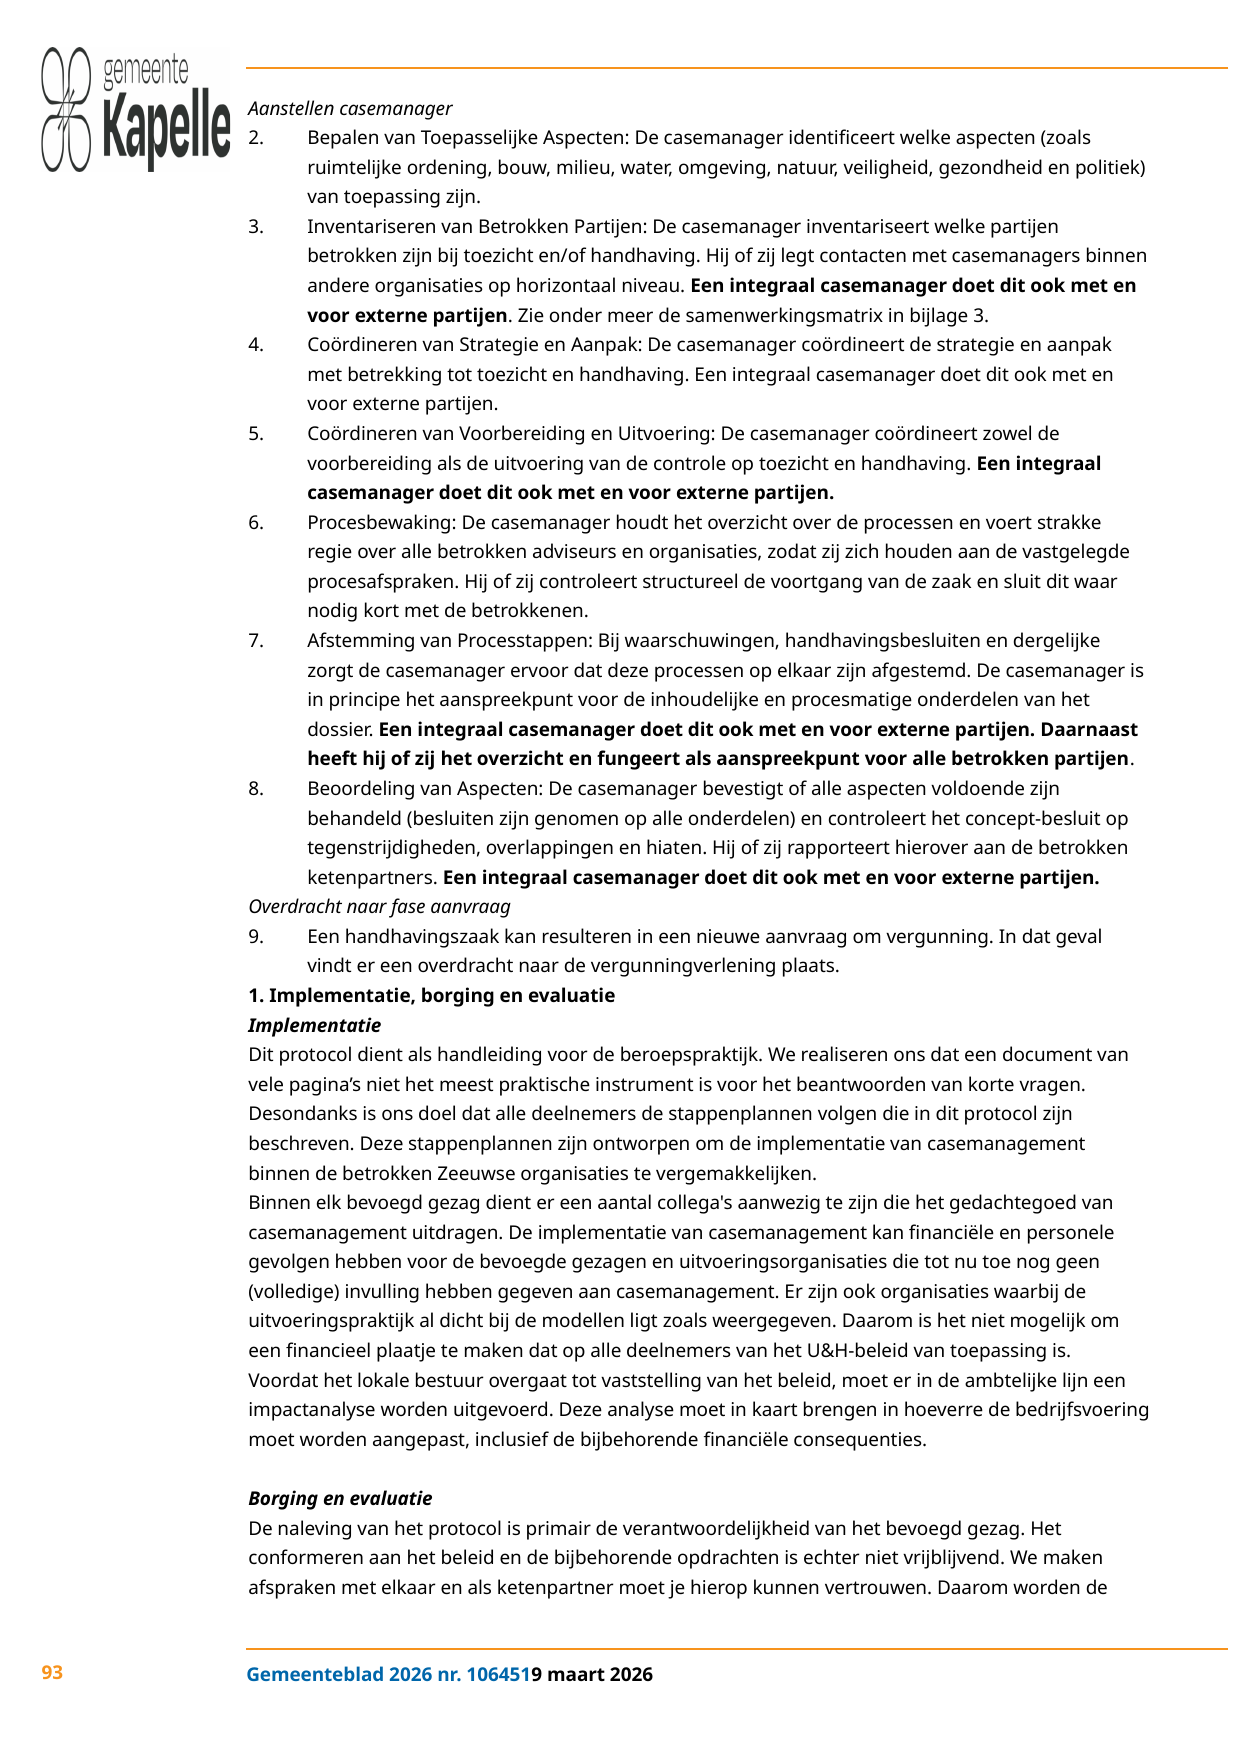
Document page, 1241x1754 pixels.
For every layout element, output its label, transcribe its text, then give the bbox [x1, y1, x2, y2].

text Dit protocol dient als handleiding voor de beroepspraktijk. We realiseren ons dat een document van vele pagina’s niet het meest praktische instrument is voor het beantwoorden van korte vragen. Desondanks is ons doel dat alle deelnemers de stappenplannen volgen die in dit protocol zijn beschreven. Deze stappenplannen zijn ontworpen om de implementatie van casemanagement binnen de betrokken Zeeuwse organisaties te vergemakkelijken. [248, 1041, 1152, 1186]
text Aanstellen casemanager [248, 95, 1152, 121]
list Beoordeling van Aspecten: De casemanager bevestigt of alle aspecten voldoende zijn behandeld (besluiten zijn genomen op alle onderdelen) en controleert het concept-besluit op tegenstrijdigheden, overlappingen en hiaten. Hij of zij rapporteert hierover aan de betrokken ketenpartners. Een integraal casemanager doet dit ook met en voor externe partijen. [248, 775, 1152, 890]
text Overdracht naar fase aanvraag [248, 893, 1152, 919]
list Inventariseren van Betrokken Partijen: De casemanager inventariseert welke partijen betrokken zijn bij toezicht en/of handhaving. Hij of zij legt contacten met casemanagers binnen andere organisaties op horizontaal niveau. Een integraal casemanager doet dit ook met en voor externe partijen. Zie onder meer de samenwerkingsmatrix in bijlage 3. [248, 213, 1152, 328]
text 1. Implementatie, borging en evaluatie [248, 982, 1152, 1008]
list Procesbewaking: De casemanager houdt het overzicht over de processen en voert strakke regie over alle betrokken adviseurs en organisaties, zodat zij zich houden aan de vastgelegde procesafspraken. Hij of zij controleert structureel de voortgang van de zaak en sluit dit waar nodig kort met de betrokkenen. [248, 509, 1152, 623]
list Coördineren van Voorbereiding en Uitvoering: De casemanager coördineert zowel de voorbereiding als de uitvoering van de controle op toezicht en handhaving. Een integraal casemanager doet dit ook met en voor externe partijen. [248, 420, 1152, 505]
text Binnen elk bevoegd gezag dient er een aantal collega's aanwezig te zijn die het gedachtegoed van casemanagement uitdragen. De implementatie van casemanagement kan financiële en personele gevolgen hebben voor de bevoegde gezagen en uitvoeringsorganisaties die tot nu toe nog geen (volledige) invulling hebben gegeven aan casemanagement. Er zijn ook organisaties waarbij de uitvoeringspraktijk al dicht bij de modellen ligt zoals weergegeven. Daarom is het niet mogelijk om een financieel plaatje te maken dat op alle deelnemers van het U&H-beleid van toepassing is. [248, 1189, 1152, 1363]
text De naleving van het protocol is primair de verantwoordelijkheid van het bevoegd gezag. Het conformeren aan het beleid en de bijbehorende opdrachten is echter niet vrijblijvend. We maken afspraken met elkaar en als ketenpartner moet je hierop kunnen vertrouwen. Daarom worden de [248, 1515, 1152, 1600]
list Afstemming van Processtappen: Bij waarschuwingen, handhavingsbesluiten en dergelijke zorgt de casemanager ervoor dat deze processen op elkaar zijn afgestemd. De casemanager is in principe het aanspreekpunt voor de inhoudelijke en procesmatige onderdelen van het dossier. Een integraal casemanager doet dit ook met en voor externe partijen. Daarnaast heeft hij of zij het overzicht en fungeert als aanspreekpunt voor alle betrokken partijen. [248, 627, 1152, 771]
text Voordat het lokale bestuur overgaat tot vaststelling van het beleid, moet er in de ambtelijke lijn een impactanalyse worden uitgevoerd. Deze analyse moet in kaart brengen in hoeverre de bedrijfsvoering moet worden aangepast, inclusief de bijbehorende financiële consequenties. [248, 1367, 1152, 1452]
text Implementatie [248, 1012, 1152, 1038]
list Bepalen van Toepasselijke Aspecten: De casemanager identificeert welke aspecten (zoals ruimtelijke ordening, bouw, milieu, water, omgeving, natuur, veiligheid, gezondheid en politiek) van toepassing zijn. [248, 124, 1152, 209]
list Een handhavingszaak kan resulteren in een nieuwe aanvraag om vergunning. In dat geval vindt er een overdracht naar de vergunningverlening plaats. [248, 923, 1152, 978]
text Borging en evaluatie [248, 1485, 1152, 1511]
list Coördineren van Strategie en Aanpak: De casemanager coördineert de strategie en aanpak met betrekking tot toezicht en handhaving. Een integraal casemanager doet dit ook met en voor externe partijen. [248, 331, 1152, 416]
picture [41, 47, 231, 172]
